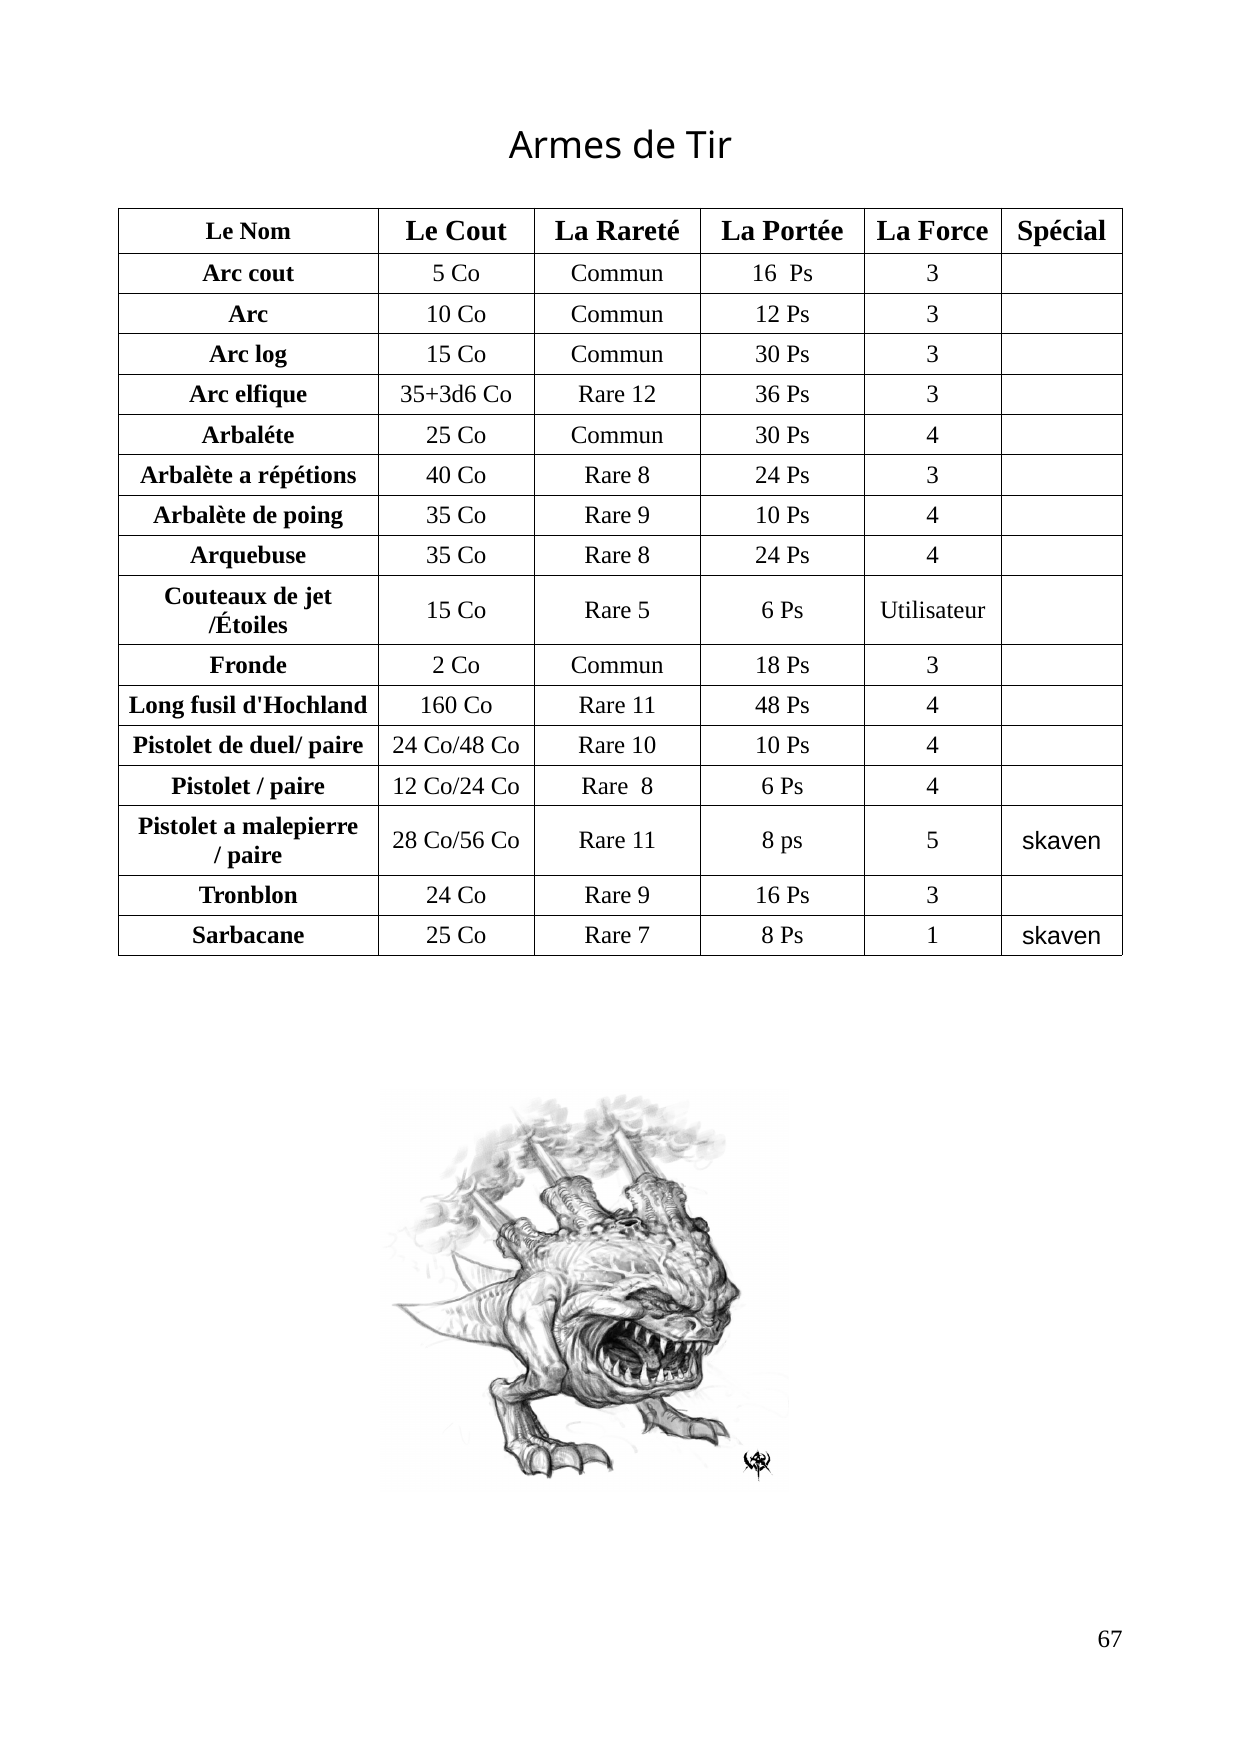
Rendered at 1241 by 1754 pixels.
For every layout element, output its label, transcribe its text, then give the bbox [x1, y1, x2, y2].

table_cell Rare 10 [535, 726, 700, 765]
table_cell 15 Co [379, 334, 534, 373]
table_cell 30 Ps [701, 415, 864, 454]
table_cell 5 Co [379, 254, 534, 293]
table_cell 10 Ps [701, 496, 864, 535]
table_cell 3 [865, 254, 1001, 293]
table_cell [1002, 415, 1122, 454]
table_cell 24 Ps [701, 536, 864, 575]
table_cell 40 Co [379, 455, 534, 494]
table_cell Rare 11 [535, 806, 700, 874]
table_cell Arc log [119, 334, 378, 373]
table_cell Pistolet a malepierre / paire [119, 806, 378, 874]
table_cell Commun [535, 294, 700, 333]
table_cell 16 Ps [701, 876, 864, 915]
table_cell 3 [865, 294, 1001, 333]
table_cell [1002, 686, 1122, 725]
table_cell [1002, 536, 1122, 575]
table_cell 16 Ps [701, 254, 864, 293]
table_cell Rare 12 [535, 375, 700, 414]
table_cell Rare 8 [535, 766, 700, 805]
table_cell 28 Co/56 Co [379, 806, 534, 874]
table_cell Rare 9 [535, 496, 700, 535]
table_header La Rareté [535, 209, 700, 253]
table_cell [1002, 334, 1122, 373]
table_cell 24 Ps [701, 455, 864, 494]
table_cell Rare 8 [535, 455, 700, 494]
table_cell [1002, 254, 1122, 293]
table_cell [1002, 726, 1122, 765]
table_cell Arc cout [119, 254, 378, 293]
table_cell 1 [865, 916, 1001, 955]
picture [380, 1089, 789, 1492]
table_cell 48 Ps [701, 686, 864, 725]
table_cell 6 Ps [701, 766, 864, 805]
table_cell Rare 8 [535, 536, 700, 575]
table_cell Fronde [119, 645, 378, 684]
table_cell 160 Co [379, 686, 534, 725]
table_cell 3 [865, 455, 1001, 494]
table_header La Portée [701, 209, 864, 253]
table_cell 24 Co [379, 876, 534, 915]
table_cell 6 Ps [701, 576, 864, 644]
table_cell 15 Co [379, 576, 534, 644]
table_cell 3 [865, 334, 1001, 373]
table_cell Utilisateur [865, 576, 1001, 644]
table_cell [1002, 455, 1122, 494]
table_cell 8 ps [701, 806, 864, 874]
table_cell 3 [865, 876, 1001, 915]
table_header Le Cout [379, 209, 534, 253]
table_cell 4 [865, 536, 1001, 575]
table_cell 35 Co [379, 536, 534, 575]
table_header La Force [865, 209, 1001, 253]
table_cell 5 [865, 806, 1001, 874]
table_cell 35+3d6 Co [379, 375, 534, 414]
table_cell Commun [535, 645, 700, 684]
table_cell Rare 11 [535, 686, 700, 725]
table_cell 4 [865, 686, 1001, 725]
text Armes de Tir [118, 118, 1122, 169]
table_cell [1002, 876, 1122, 915]
table_cell Commun [535, 415, 700, 454]
table_cell Tronblon [119, 876, 378, 915]
table_cell Rare 5 [535, 576, 700, 644]
table_cell 12 Co/24 Co [379, 766, 534, 805]
table_cell [1002, 294, 1122, 333]
table_cell 35 Co [379, 496, 534, 535]
table_cell 10 Co [379, 294, 534, 333]
table_cell 25 Co [379, 916, 534, 955]
table_cell 18 Ps [701, 645, 864, 684]
table_cell Couteaux de jet /Étoiles [119, 576, 378, 644]
table_cell Arbaléte [119, 415, 378, 454]
table_cell Arbalète de poing [119, 496, 378, 535]
table_cell 3 [865, 645, 1001, 684]
table_cell [1002, 496, 1122, 535]
table_cell 25 Co [379, 415, 534, 454]
table_cell 8 Ps [701, 916, 864, 955]
table_cell Rare 9 [535, 876, 700, 915]
table_cell 2 Co [379, 645, 534, 684]
table_cell 3 [865, 375, 1001, 414]
table_cell Sarbacane [119, 916, 378, 955]
table_cell Arc elfique [119, 375, 378, 414]
table_cell 4 [865, 496, 1001, 535]
table_cell Commun [535, 334, 700, 373]
table_cell Arbalète a répétions [119, 455, 378, 494]
table_cell [1002, 576, 1122, 644]
table_cell Commun [535, 254, 700, 293]
table_cell Arquebuse [119, 536, 378, 575]
table_cell Pistolet de duel/ paire [119, 726, 378, 765]
table_cell skaven [1002, 916, 1122, 955]
table_header Le Nom [119, 209, 378, 253]
table_cell skaven [1002, 806, 1122, 874]
table_header Spécial [1002, 209, 1122, 253]
table_cell 4 [865, 415, 1001, 454]
table_cell [1002, 375, 1122, 414]
table_cell Long fusil d'Hochland [119, 686, 378, 725]
table_cell [1002, 645, 1122, 684]
table_cell 12 Ps [701, 294, 864, 333]
table_cell Rare 7 [535, 916, 700, 955]
table_cell 24 Co/48 Co [379, 726, 534, 765]
table_cell Pistolet / paire [119, 766, 378, 805]
table_cell 4 [865, 726, 1001, 765]
table_cell 30 Ps [701, 334, 864, 373]
table_cell Arc [119, 294, 378, 333]
table_cell 10 Ps [701, 726, 864, 765]
table_cell [1002, 766, 1122, 805]
table_cell 36 Ps [701, 375, 864, 414]
table_cell 4 [865, 766, 1001, 805]
